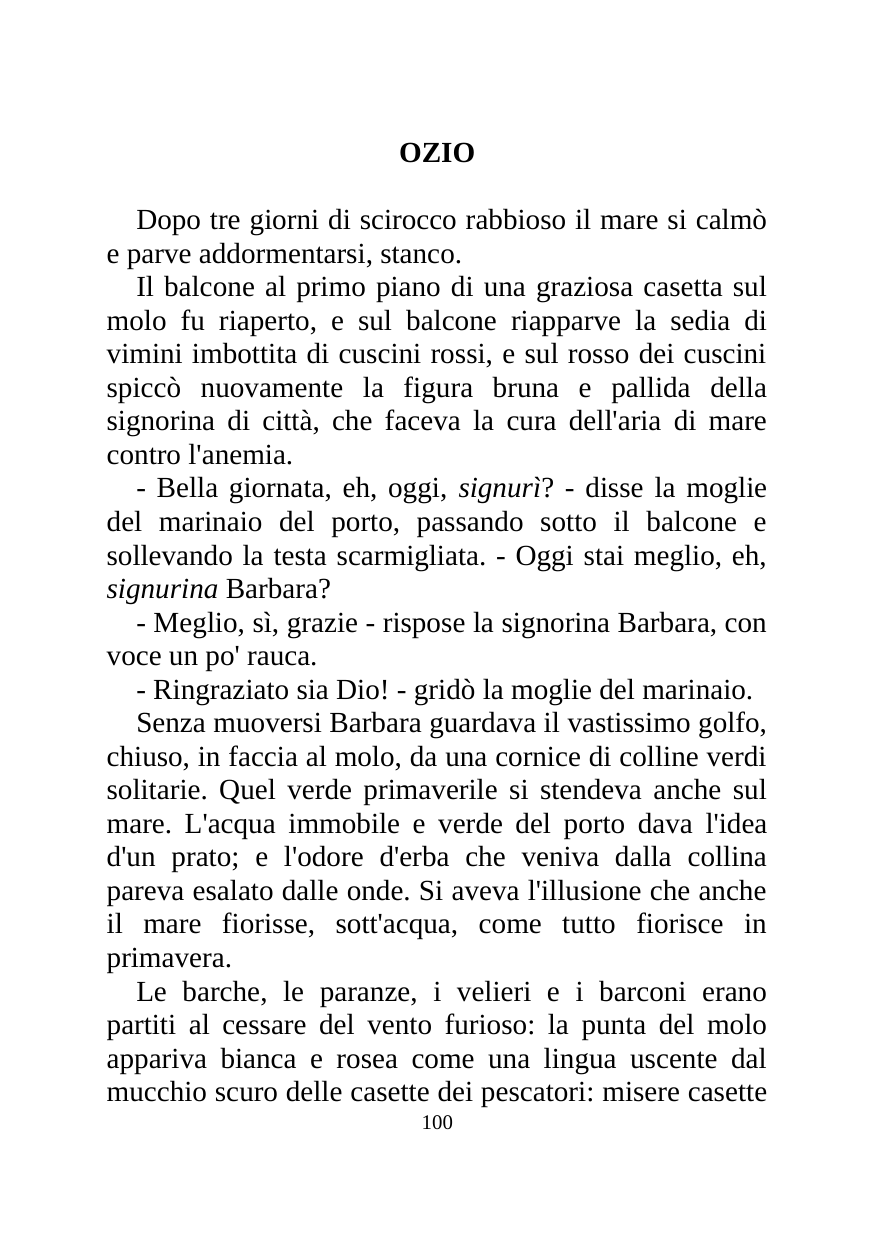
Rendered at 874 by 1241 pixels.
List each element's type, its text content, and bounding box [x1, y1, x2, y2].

text Le barche, le paranze, i velieri e i barconi erano partiti al cessare del vento furioso: la punta del molo appariva bianca e rosea come una lingua uscente dal mucchio scuro delle casette dei pescatori: misere casette [106, 974, 768, 1108]
text - Bella giornata, eh, oggi, signurì? - disse la moglie del marinaio del porto, passando sotto il balcone e sollevando la testa scarmigliata. - Oggi stai meglio, eh, signurina Barbara? [106, 471, 768, 605]
text - Ringraziato sia Dio! - gridò la moglie del marinaio. [106, 672, 768, 705]
text OZIO [106, 135, 768, 169]
text Senza muoversi Barbara guardava il vastissimo golfo, chiuso, in faccia al molo, da una cornice di colline verdi solitarie. Quel verde primaverile si stendeva anche sul mare. L'acqua immobile e verde del porto dava l'idea d'un prato; e l'odore d'erba che veniva dalla collina pareva esalato dalle onde. Si aveva l'illusione che anche il mare fiorisse, sott'acqua, come tutto fiorisce in primavera. [106, 705, 768, 974]
text - Meglio, sì, grazie - rispose la signorina Barbara, con voce un po' rauca. [106, 605, 768, 672]
text Dopo tre giorni di scirocco rabbioso il mare si calmò e parve addormentarsi, stanco. [106, 202, 768, 269]
text Il balcone al primo piano di una graziosa casetta sul molo fu riaperto, e sul balcone riapparve la sedia di vimini imbottita di cuscini rossi, e sul rosso dei cuscini spiccò nuovamente la figura bruna e pallida della signorina di città, che faceva la cura dell'aria di mare contro l'anemia. [106, 269, 768, 471]
